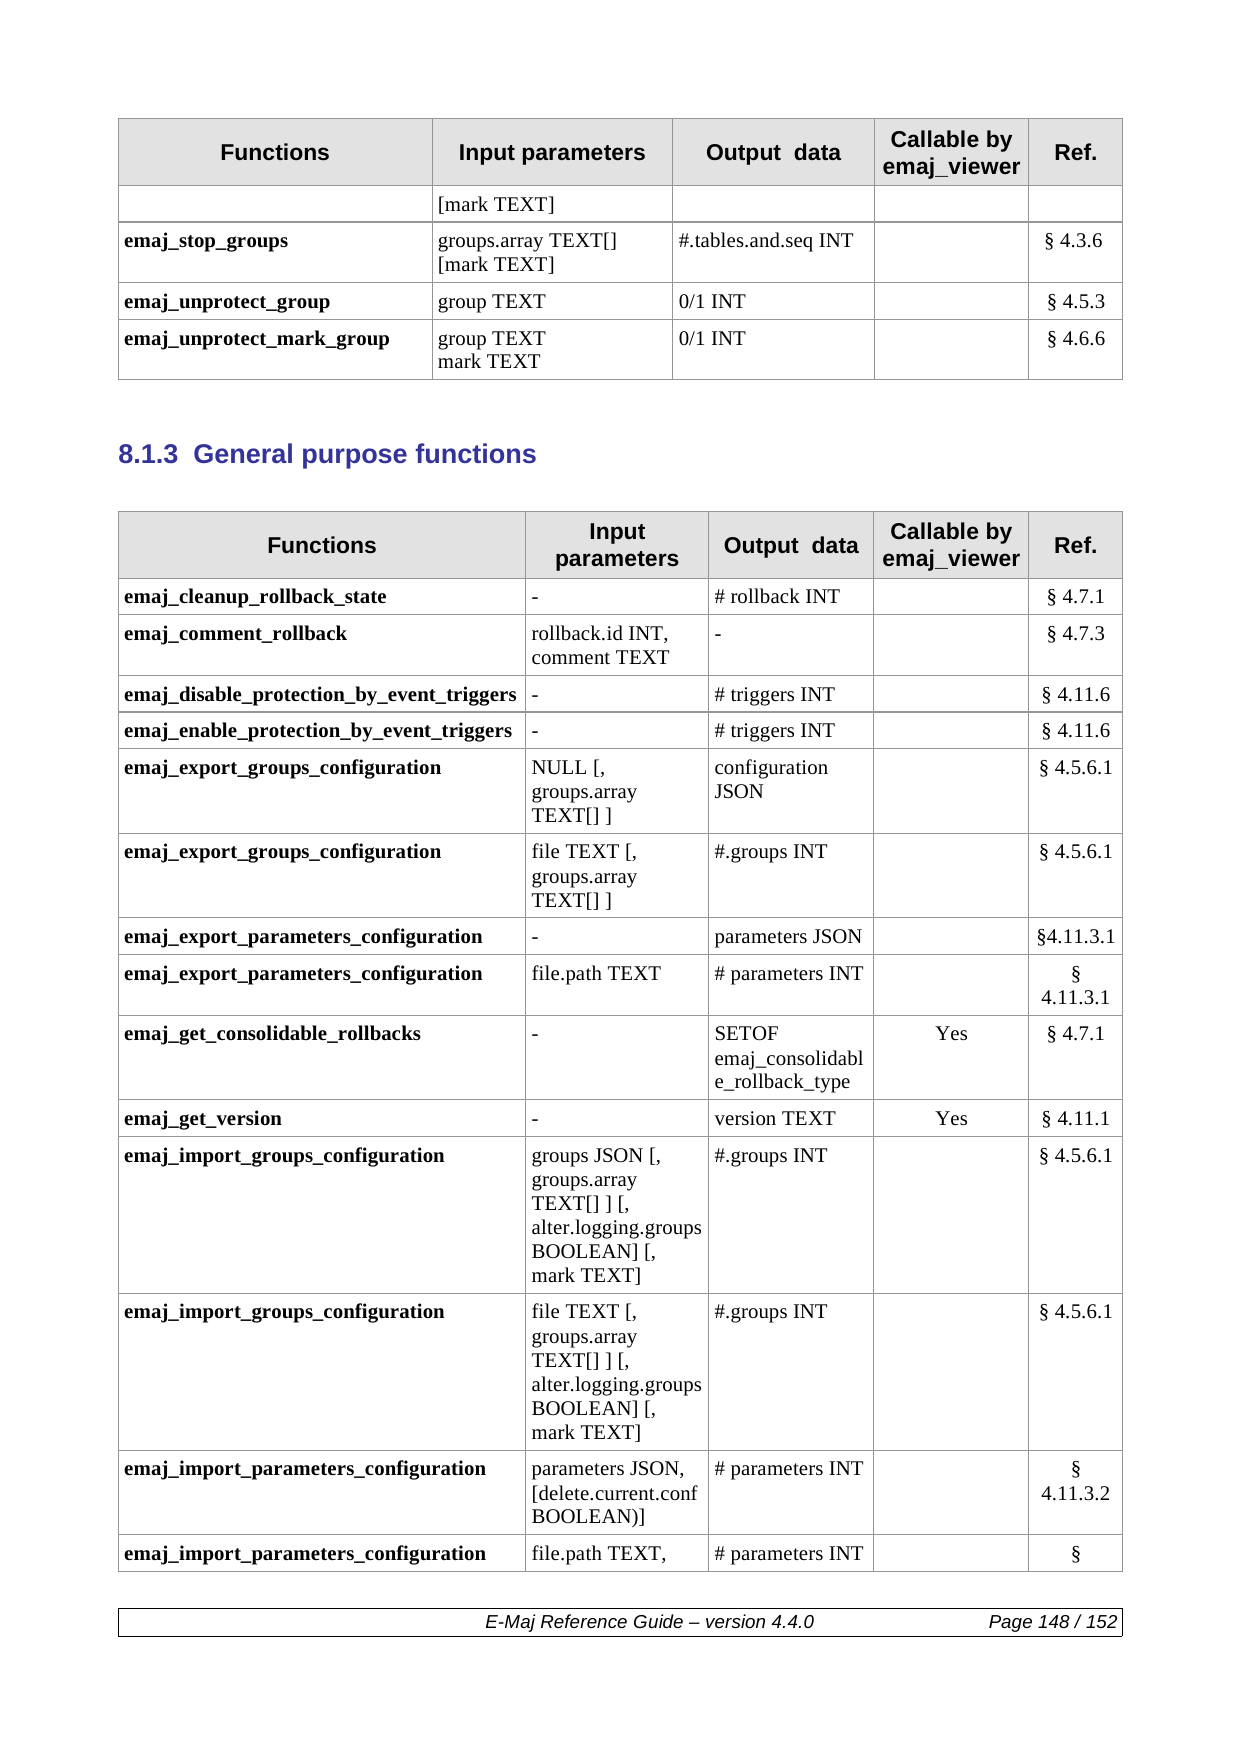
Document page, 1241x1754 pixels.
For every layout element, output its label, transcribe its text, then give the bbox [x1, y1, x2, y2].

table_cell 0/1 INT [673, 320, 874, 379]
table_cell SETOF emaj_consolidable_rollback_type [709, 1016, 873, 1099]
table_cell # parameters INT [709, 955, 873, 1014]
table_header Functions [119, 119, 432, 185]
table_cell [875, 320, 1028, 379]
table_cell emaj_import_parameters_configuration [119, 1451, 525, 1534]
table_cell § 4.5.6.1 [1029, 1137, 1122, 1293]
table_cell emaj_enable_protection_by_event_triggers [119, 713, 525, 748]
table_cell #.groups INT [709, 834, 873, 917]
table_cell emaj_import_groups_configuration [119, 1294, 525, 1449]
table_cell - [526, 918, 708, 954]
table_cell [874, 1294, 1028, 1449]
table_cell § [1029, 1535, 1122, 1571]
table_cell emaj_comment_rollback [119, 615, 525, 675]
table_cell - [526, 713, 708, 748]
table_cell § 4.11.6 [1029, 676, 1122, 711]
table_cell [874, 955, 1028, 1014]
table_cell # rollback INT [709, 579, 873, 614]
table_header Callable by emaj_viewer [874, 512, 1028, 578]
table_cell § 4.7.3 [1029, 615, 1122, 675]
table_cell [874, 713, 1028, 748]
table_cell #.tables.and.seq INT [673, 223, 874, 282]
table_cell - [526, 1016, 708, 1099]
table_cell [874, 676, 1028, 711]
table_cell # triggers INT [709, 713, 873, 748]
table_header Ref. [1029, 119, 1122, 185]
table_cell [875, 186, 1028, 221]
table_cell # parameters INT [709, 1535, 873, 1571]
table_cell file.path TEXT, [526, 1535, 708, 1571]
table_cell §4.11.3.1 [1029, 918, 1122, 954]
table_cell configuration JSON [709, 749, 873, 833]
table_cell [1029, 186, 1122, 221]
table_header Output data [673, 119, 874, 185]
table_cell # triggers INT [709, 676, 873, 711]
table_cell § 4.5.6.1 [1029, 749, 1122, 833]
table_cell 0/1 INT [673, 283, 874, 318]
table_cell group TEXT mark TEXT [433, 320, 672, 379]
table_cell emaj_unprotect_group [119, 283, 432, 318]
table_cell [874, 918, 1028, 954]
table_cell emaj_stop_groups [119, 223, 432, 282]
table_cell § 4.11.1 [1029, 1100, 1122, 1136]
table_cell emaj_export_groups_configuration [119, 834, 525, 917]
table_cell [875, 223, 1028, 282]
table_header Input parameters [526, 512, 708, 578]
table_header Functions [119, 512, 525, 578]
table_cell § 4.7.1 [1029, 579, 1122, 614]
subtitle General purpose functions [118, 438, 1122, 469]
table_cell [874, 1451, 1028, 1534]
table_cell emaj_export_groups_configuration [119, 749, 525, 833]
table_cell [875, 283, 1028, 318]
table_header Ref. [1029, 512, 1122, 578]
table_cell rollback.id INT, comment TEXT [526, 615, 708, 675]
table_cell - [709, 615, 873, 675]
table_cell groups.array TEXT[] [mark TEXT] [433, 223, 672, 282]
table_cell version TEXT [709, 1100, 873, 1136]
table_cell § 4.11.6 [1029, 713, 1122, 748]
table_cell #.groups INT [709, 1294, 873, 1449]
table_cell file TEXT [, groups.array TEXT[] ] [526, 834, 708, 917]
table_cell emaj_get_version [119, 1100, 525, 1136]
table_cell § 4.3.6 [1029, 223, 1122, 282]
table_cell - [526, 1100, 708, 1136]
table_cell emaj_export_parameters_configuration [119, 955, 525, 1014]
table_cell § 4.11.3.2 [1029, 1451, 1122, 1534]
table_cell emaj_import_groups_configuration [119, 1137, 525, 1293]
table_cell [mark TEXT] [433, 186, 672, 221]
table_cell [874, 1535, 1028, 1571]
table_cell Yes [874, 1100, 1028, 1136]
table_header Input parameters [433, 119, 672, 185]
table_cell § 4.6.6 [1029, 320, 1122, 379]
table_cell [874, 579, 1028, 614]
table_cell [874, 615, 1028, 675]
table_cell § 4.5.6.1 [1029, 834, 1122, 917]
table_cell [119, 186, 432, 221]
table_cell - [526, 579, 708, 614]
table_cell - [526, 676, 708, 711]
table_cell § 4.5.6.1 [1029, 1294, 1122, 1449]
table_cell § 4.5.3 [1029, 283, 1122, 318]
table_cell file.path TEXT [526, 955, 708, 1014]
table_header Output data [709, 512, 873, 578]
table_cell Yes [874, 1016, 1028, 1099]
table_cell #.groups INT [709, 1137, 873, 1293]
table_cell file TEXT [, groups.array TEXT[] ] [, alter.logging.groups BOOLEAN] [, mark TEXT] [526, 1294, 708, 1449]
table_cell NULL [, groups.array TEXT[] ] [526, 749, 708, 833]
table_cell [673, 186, 874, 221]
table_cell emaj_import_parameters_configuration [119, 1535, 525, 1571]
table_cell parameters JSON [709, 918, 873, 954]
table_cell parameters JSON, [delete.current.conf BOOLEAN)] [526, 1451, 708, 1534]
table_cell emaj_get_consolidable_rollbacks [119, 1016, 525, 1099]
table_cell [874, 834, 1028, 917]
table_cell emaj_export_parameters_configuration [119, 918, 525, 954]
table_cell group TEXT [433, 283, 672, 318]
table_cell § 4.7.1 [1029, 1016, 1122, 1099]
table_cell emaj_unprotect_mark_group [119, 320, 432, 379]
table_cell emaj_cleanup_rollback_state [119, 579, 525, 614]
table_cell groups JSON [, groups.array TEXT[] ] [, alter.logging.groups BOOLEAN] [, mark TEXT] [526, 1137, 708, 1293]
table_cell [874, 1137, 1028, 1293]
table_cell § 4.11.3.1 [1029, 955, 1122, 1014]
table_cell [874, 749, 1028, 833]
table_cell emaj_disable_protection_by_event_triggers [119, 676, 525, 711]
table_header Callable by emaj_viewer [875, 119, 1028, 185]
table_cell # parameters INT [709, 1451, 873, 1534]
